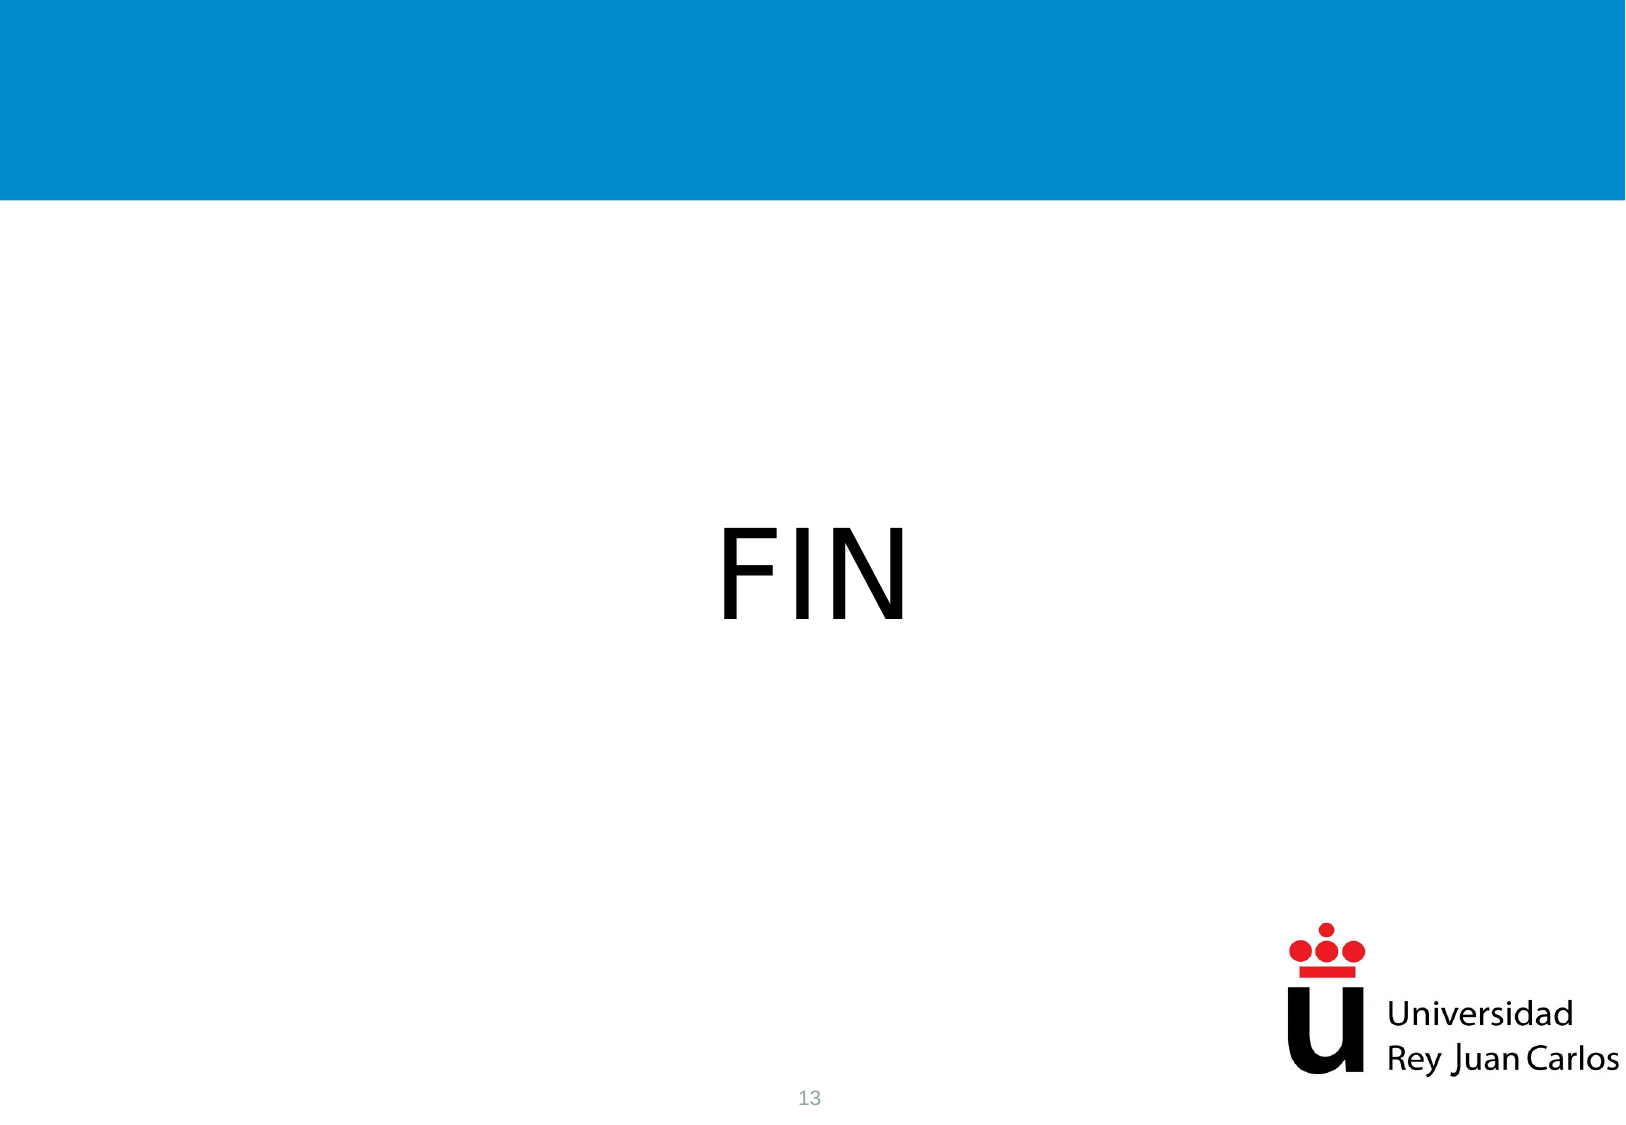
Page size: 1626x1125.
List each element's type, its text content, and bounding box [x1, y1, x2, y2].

list FIN [637, 503, 1163, 713]
picture [1275, 891, 1626, 1125]
